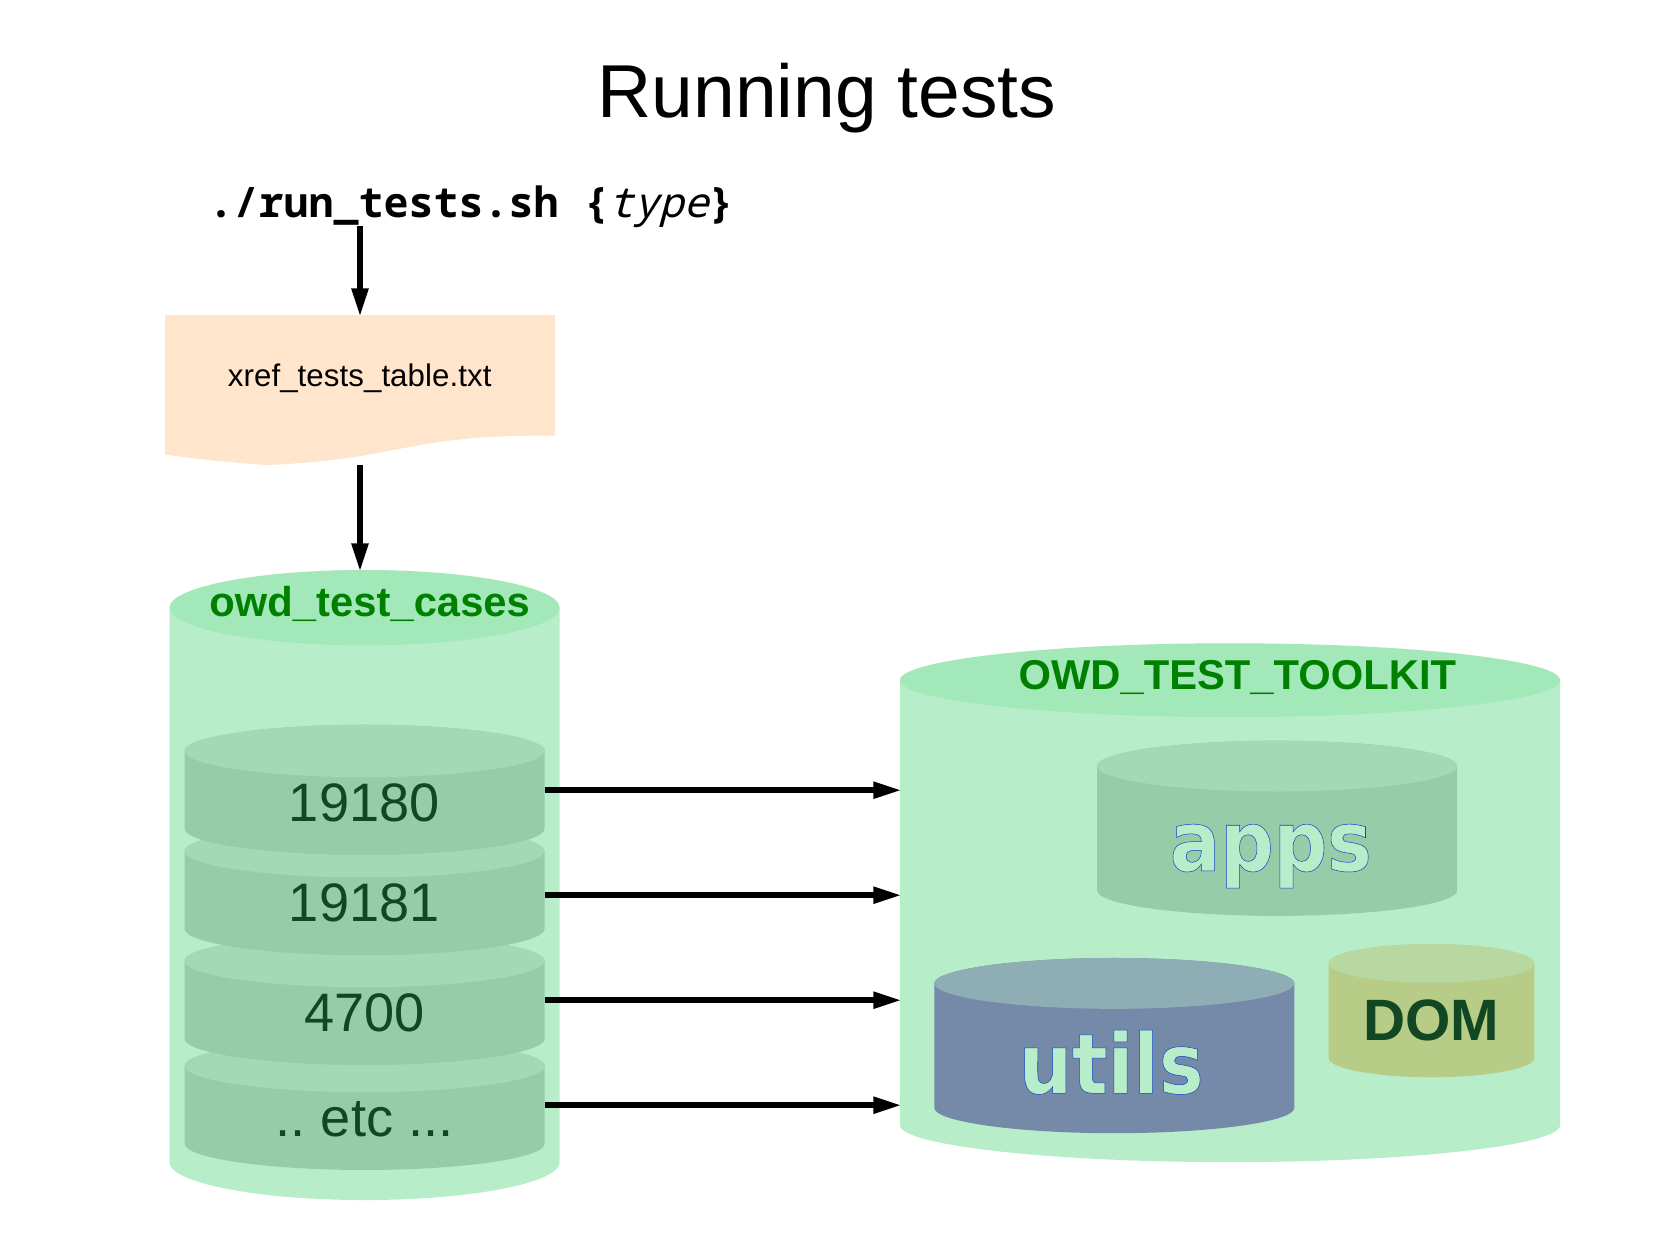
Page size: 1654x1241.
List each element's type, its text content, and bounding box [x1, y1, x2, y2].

text_box xref_tests_table.txt [165, 315, 556, 466]
text_box ./run_tests.sh {type} [193, 196, 665, 222]
text_box [169, 634, 560, 1201]
title owd_test_cases [169, 570, 571, 634]
text_box [900, 681, 1561, 1163]
title OWD_TEST_TOOLKIT [960, 643, 1516, 707]
title Running tests [82, 0, 1571, 196]
